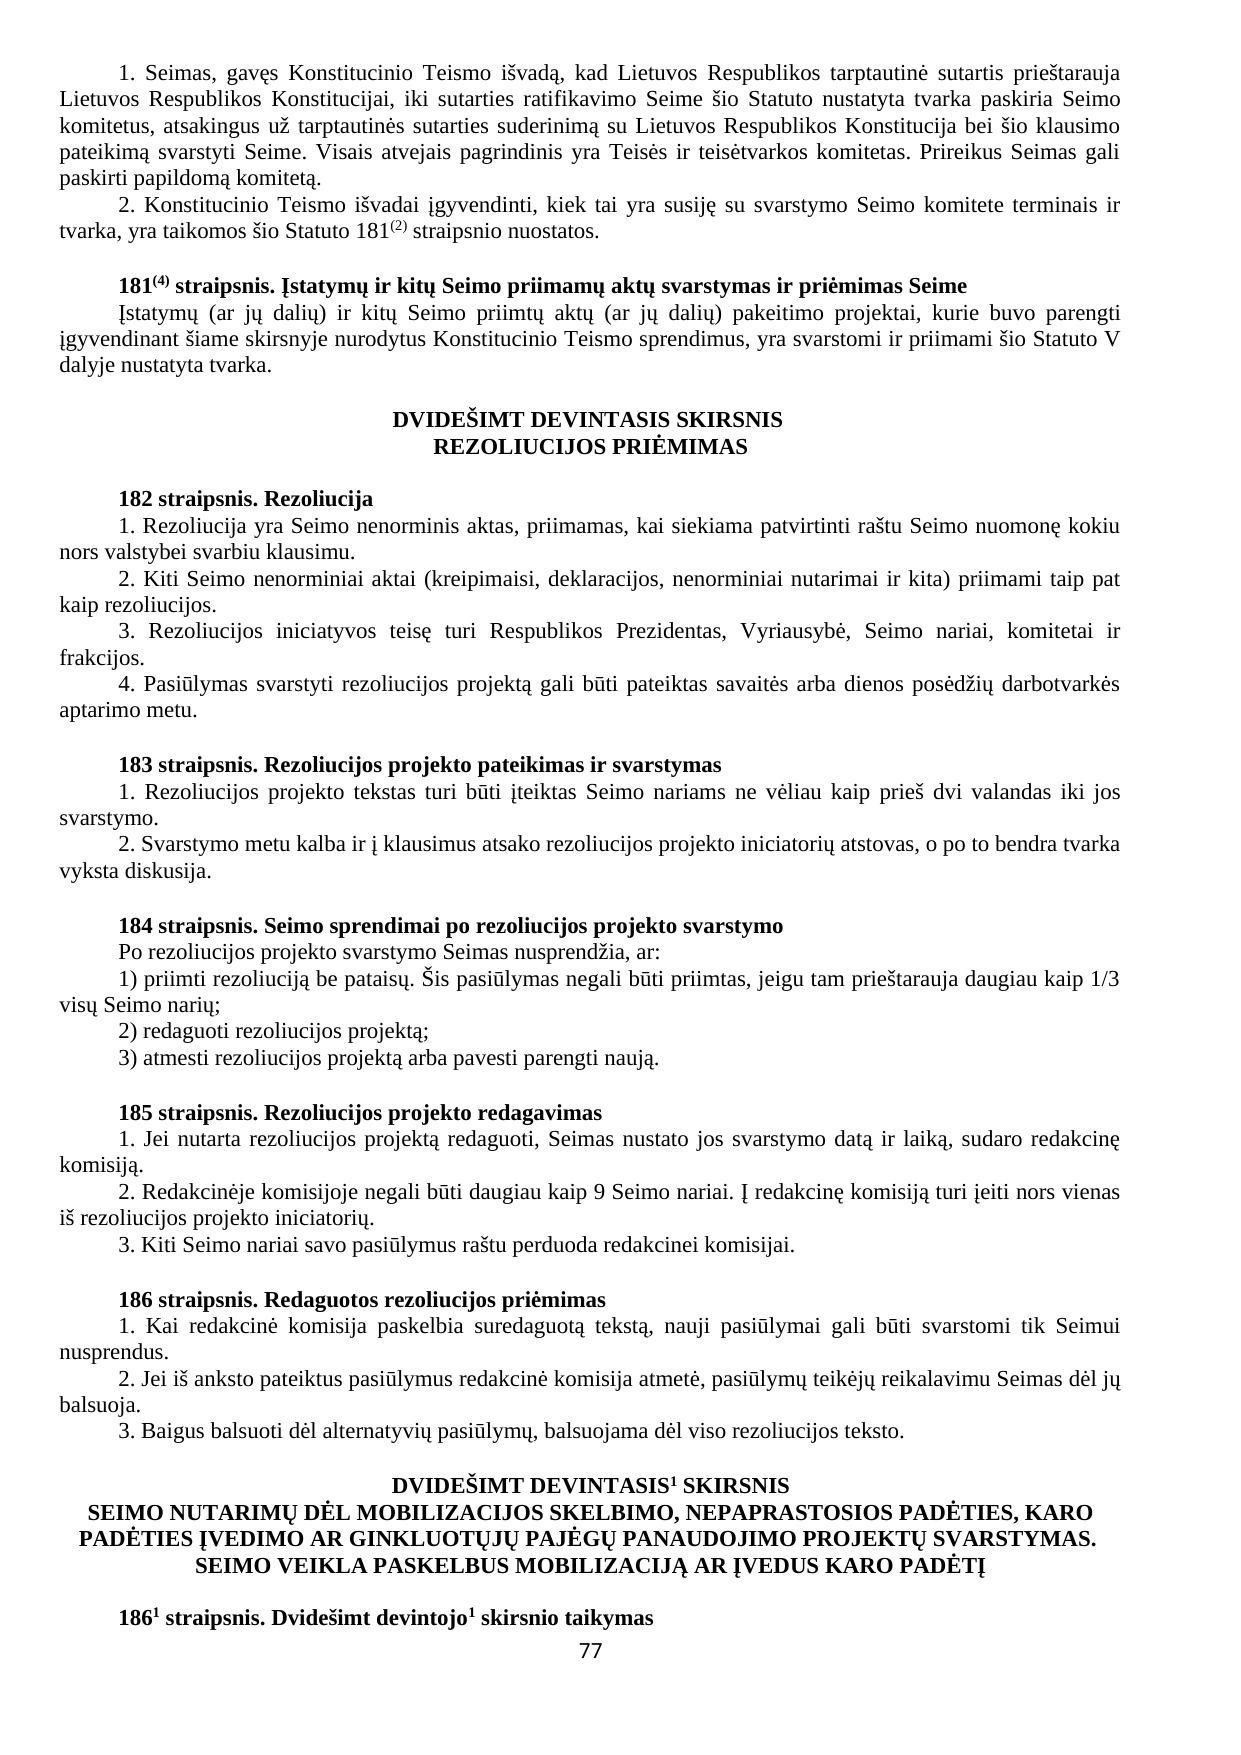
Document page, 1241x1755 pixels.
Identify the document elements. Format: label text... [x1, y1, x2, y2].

text 1. Kai redakcinė komisija paskelbia suredaguotą tekstą, nauji pasiūlymai gali būti svarstomi tik Seimui nusprendus. [59, 1312, 1122, 1365]
text 4. Pasiūlymas svarstyti rezoliucijos projektą gali būti pateiktas savaitės arba dienos posėdžių darbotvarkės aptarimo metu. [59, 670, 1122, 723]
text 183 straipsnis. Rezoliucijos projekto pateikimas ir svarstymas [59, 751, 1122, 778]
text 2. Jei iš anksto pateiktus pasiūlymus redakcinė komisija atmetė, pasiūlymų teikėjų reikalavimu Seimas dėl jų balsuoja. [59, 1365, 1122, 1417]
text Įstatymų (ar jų dalių) ir kitų Seimo priimtų aktų (ar jų dalių) pakeitimo projektai, kurie buvo parengti įgyvendinant šiame skirsnyje nurodytus Konstitucinio Teismo sprendimus, yra svarstomi ir priimami šio Statuto V dalyje nustatyta tvarka. [59, 299, 1122, 378]
text Po rezoliucijos projekto svarstymo Seimas nusprendžia, ar: [59, 938, 1122, 965]
text 181(4) straipsnis. Įstatymų ir kitų Seimo priimamų aktų svarstymas ir priėmimas Seime [59, 272, 1122, 299]
text 1. Rezoliucija yra Seimo nenorminis aktas, priimamas, kai siekiama patvirtinti raštu Seimo nuomonę kokiu nors valstybei svarbiu klausimu. [59, 512, 1122, 564]
text 1. Seimas, gavęs Konstitucinio Teismo išvadą, kad Lietuvos Respublikos tarptautinė sutartis prieštarauja Lietuvos Respublikos Konstitucijai, iki sutarties ratifikavimo Seime šio Statuto nustatyta tvarka paskiria Seimo komitetus, atsakingus už tarptautinės sutarties suderinimą su Lietuvos Respublikos Konstitucija bei šio klausimo pateikimą svarstyti Seime. Visais atvejais pagrindinis yra Teisės ir teisėtvarkos komitetas. Prireikus Seimas gali paskirti papildomą komitetą. [59, 59, 1122, 191]
text 2. Redakcinėje komisijoje negali būti daugiau kaip 9 Seimo nariai. Į redakcinę komisiją turi įeiti nors vienas iš rezoliucijos projekto iniciatorių. [59, 1178, 1122, 1231]
text 182 straipsnis. Rezoliucija [59, 486, 1122, 512]
text 3) atmesti rezoliucijos projektą arba pavesti parengti naują. [59, 1044, 1122, 1070]
text 3. Baigus balsuoti dėl alternatyvių pasiūlymų, balsuojama dėl viso rezoliucijos teksto. [59, 1417, 1122, 1444]
text seimo veikla paskelbus mobilizaciją ar įvedus karo padėtį [59, 1552, 1122, 1578]
text 3. Rezoliucijos iniciatyvos teisę turi Respublikos Prezidentas, Vyriausybė, Seimo nariai, komitetai ir frakcijos. [59, 617, 1122, 670]
text 2) redaguoti rezoliucijos projektą; [59, 1017, 1122, 1044]
text 2. Konstitucinio Teismo išvadai įgyvendinti, kiek tai yra susiję su svarstymo Seimo komitete terminais ir tvarka, yra taikomos šio Statuto 181(2) straipsnio nuostatos. [59, 191, 1122, 243]
text 186 straipsnis. Redaguotos rezoliucijos priėmimas [59, 1286, 1122, 1312]
text 3. Kiti Seimo nariai savo pasiūlymus raštu perduoda redakcinei komisijai. [59, 1231, 1122, 1257]
text 184 straipsnis. Seimo sprendimai po rezoliucijos projekto svarstymo [59, 912, 1122, 938]
text 2. Svarstymo metu kalba ir į klausimus atsako rezoliucijos projekto iniciatorių atstovas, o po to bendra tvarka vyksta diskusija. [59, 831, 1122, 883]
text SEIMO NUTARIMŲ dėl mobilizacijos skelbimo, nepaprastosios padėties, karo padėties įvedimo ar ginkluotųjų pajėgų panaudojimo PROJEKTŲ svarstymas. [59, 1499, 1122, 1552]
text 2. Kiti Seimo nenorminiai aktai (kreipimaisi, deklaracijos, nenorminiai nutarimai ir kita) priimami taip pat kaip rezoliucijos. [59, 564, 1122, 617]
text DVIDEŠIMT DEVINTASIS1 SKIRSNIS [59, 1473, 1122, 1499]
text 1861 straipsnis. Dvidešimt devintojo1 skirsnio taikymas [59, 1604, 1122, 1631]
text DVIDEŠIMT DEVINTASIS SKIRSNIS [59, 406, 1122, 433]
text 1) priimti rezoliuciją be pataisų. Šis pasiūlymas negali būti priimtas, jeigu tam prieštarauja daugiau kaip 1/3 visų Seimo narių; [59, 965, 1122, 1017]
text 185 straipsnis. Rezoliucijos projekto redagavimas [59, 1099, 1122, 1125]
text 1. Jei nutarta rezoliucijos projektą redaguoti, Seimas nustato jos svarstymo datą ir laiką, sudaro redakcinę komisiją. [59, 1125, 1122, 1178]
text 1. Rezoliucijos projekto tekstas turi būti įteiktas Seimo nariams ne vėliau kaip prieš dvi valandas iki jos svarstymo. [59, 778, 1122, 831]
text REZOLIUCIJOS PRIĖMIMAS [59, 433, 1122, 459]
